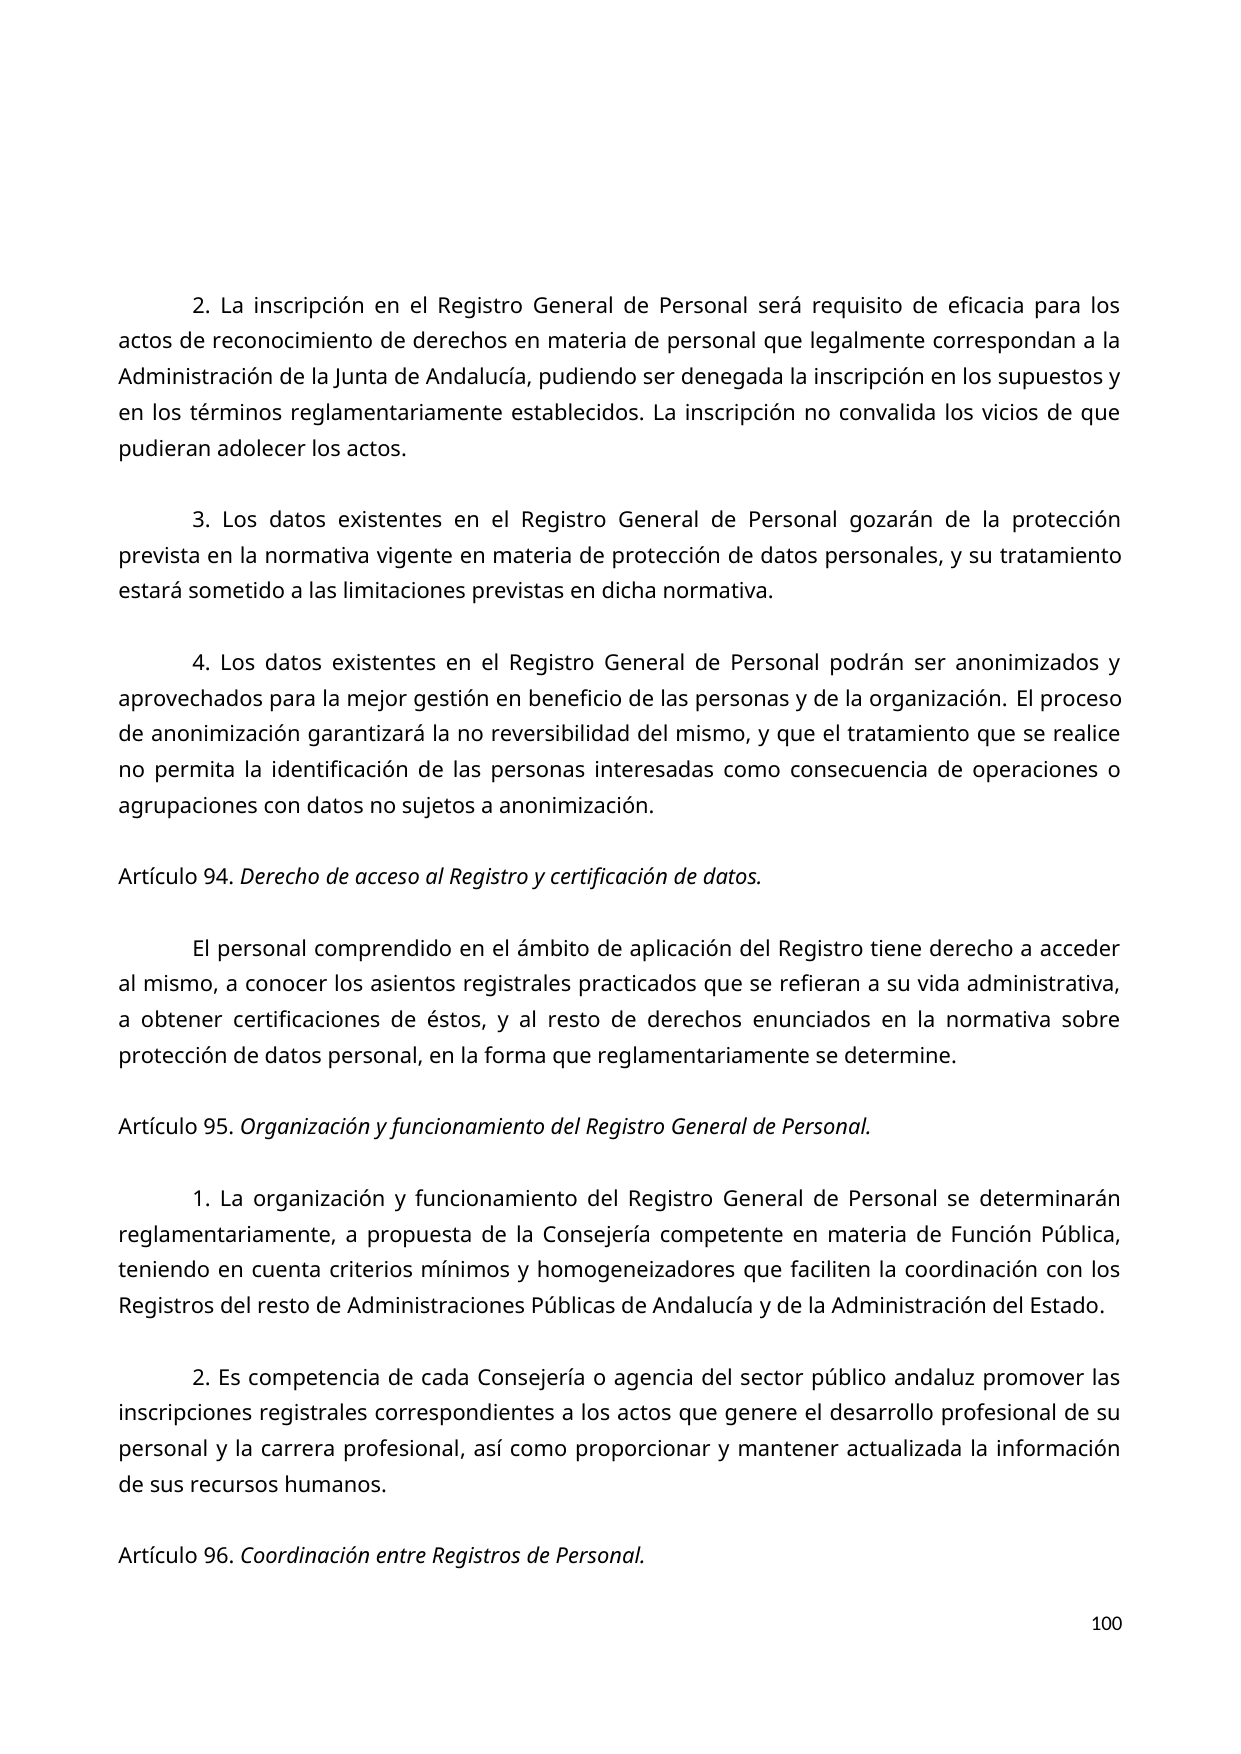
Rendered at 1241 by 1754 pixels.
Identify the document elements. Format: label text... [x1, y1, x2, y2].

text Artículo 94. Derecho de acceso al Registro y certificación de datos. [118, 861, 1122, 891]
text El personal comprendido en el ámbito de aplicación del Registro tiene derecho a acceder al mismo, a conocer los asientos registrales practicados que se refieran a su vida administrativa, a obtener certificaciones de éstos, y al resto de derechos enunciados en la normativa sobre protección de datos personal, en la forma que reglamentariamente se determine. [118, 933, 1122, 1070]
text Artículo 96. Coordinación entre Registros de Personal. [118, 1540, 1122, 1570]
text 4. Los datos existentes en el Registro General de Personal podrán ser anonimizados y aprovechados para la mejor gestión en beneficio de las personas y de la organización. El proceso de anonimización garantizará la no reversibilidad del mismo, y que el tratamiento que se realice no permita la identificación de las personas interesadas como consecuencia de operaciones o agrupaciones con datos no sujetos a anonimización. [118, 647, 1122, 819]
text Artículo 95. Organización y funcionamiento del Registro General de Personal. [118, 1111, 1122, 1141]
text 3. Los datos existentes en el Registro General de Personal gozarán de la protección prevista en la normativa vigente en materia de protección de datos personales, y su tratamiento estará sometido a las limitaciones previstas en dicha normativa. [118, 504, 1122, 605]
text 2. La inscripción en el Registro General de Personal será requisito de eficacia para los actos de reconocimiento de derechos en materia de personal que legalmente correspondan a la Administración de la Junta de Andalucía, pudiendo ser denegada la inscripción en los supuestos y en los términos reglamentariamente establecidos. La inscripción no convalida los vicios de que pudieran adolecer los actos. [118, 289, 1122, 462]
text 1. La organización y funcionamiento del Registro General de Personal se determinarán reglamentariamente, a propuesta de la Consejería competente en materia de Función Pública, teniendo en cuenta criterios mínimos y homogeneizadores que faciliten la coordinación con los Registros del resto de Administraciones Públicas de Andalucía y de la Administración del Estado. [118, 1183, 1122, 1320]
text 2. Es competencia de cada Consejería o agencia del sector público andaluz promover las inscripciones registrales correspondientes a los actos que genere el desarrollo profesional de su personal y la carrera profesional, así como proporcionar y mantener actualizada la información de sus recursos humanos. [118, 1361, 1122, 1498]
